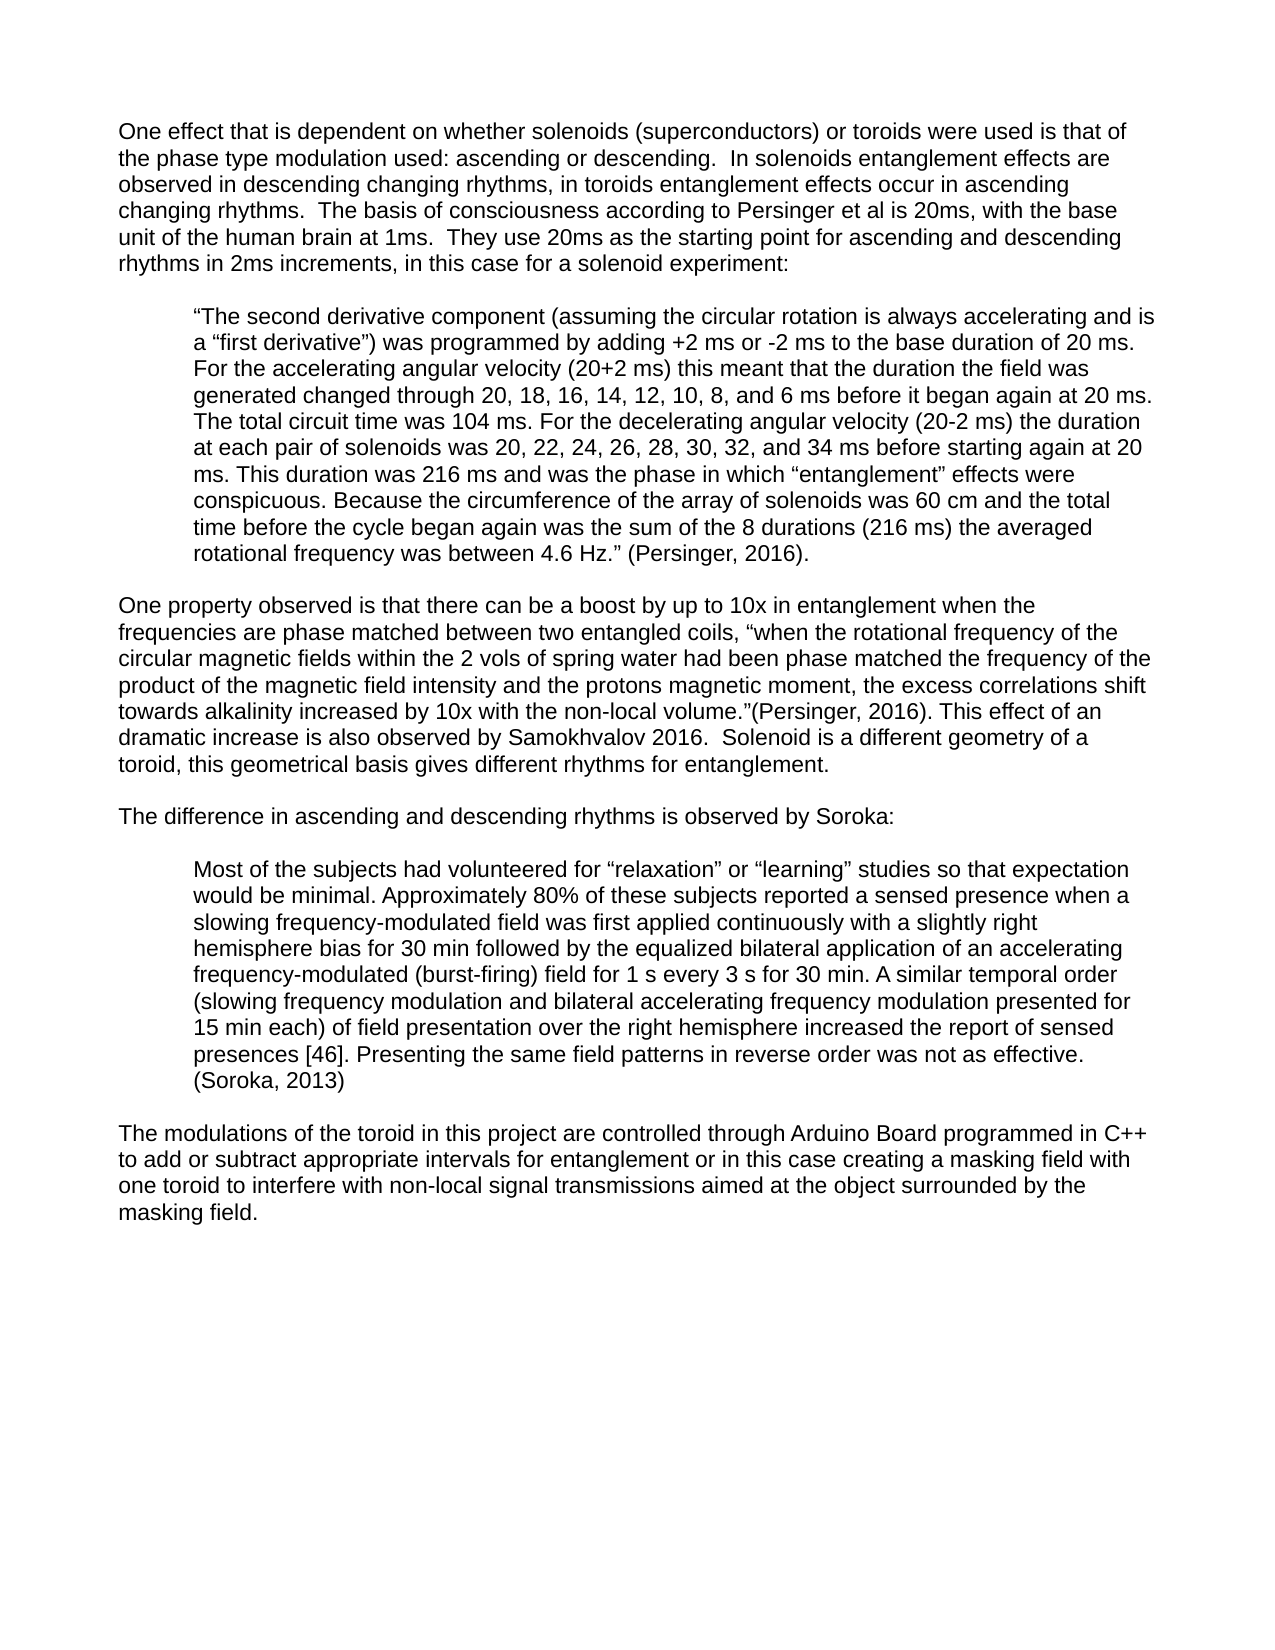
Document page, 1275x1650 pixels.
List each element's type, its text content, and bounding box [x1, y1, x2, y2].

text One property observed is that there can be a boost by up to 10x in entanglement when the frequencies are phase matched between two entangled coils, “when the rotational frequency of the circular magnetic fields within the 2 vols of spring water had been phase matched the frequency of the product of the magnetic field intensity and the protons magnetic moment, the excess correlations shift towards alkalinity increased by 10x with the non-local volume.”(Persinger, 2016). This effect of an dramatic increase is also observed by Samokhvalov 2016. Solenoid is a different geometry of a toroid, this geometrical basis gives different rhythms for entanglement. [118, 592, 1157, 777]
text The difference in ascending and descending rhythms is observed by Soroka: [118, 803, 1157, 830]
text “The second derivative component (assuming the circular rotation is always accelerating and is a “first derivative”) was programmed by adding +2 ms or -2 ms to the base duration of 20 ms. For the accelerating angular velocity (20+2 ms) this meant that the duration the field was generated changed through 20, 18, 16, 14, 12, 10, 8, and 6 ms before it began again at 20 ms. The total circuit time was 104 ms. For the decelerating angular velocity (20-2 ms) the duration at each pair of solenoids was 20, 22, 24, 26, 28, 30, 32, and 34 ms before starting again at 20 ms. This duration was 216 ms and was the phase in which “entanglement” effects were conspicuous. Because the circumference of the array of solenoids was 60 cm and the total time before the cycle began again was the sum of the 8 durations (216 ms) the averaged rotational frequency was between 4.6 Hz.” (Persinger, 2016). [193, 303, 1157, 566]
text Most of the subjects had volunteered for “relaxation” or “learning” studies so that expectation would be minimal. Approximately 80% of these subjects reported a sensed presence when a slowing frequency-modulated field was first applied continuously with a slightly right hemisphere bias for 30 min followed by the equalized bilateral application of an accelerating frequency-modulated (burst-firing) field for 1 s every 3 s for 30 min. A similar temporal order (slowing frequency modulation and bilateral accelerating frequency modulation presented for 15 min each) of field presentation over the right hemisphere increased the report of sensed presences [46]. Presenting the same field patterns in reverse order was not as effective. (Soroka, 2013) [193, 856, 1157, 1093]
text The modulations of the toroid in this project are controlled through Arduino Board programmed in C++ to add or subtract appropriate intervals for entanglement or in this case creating a masking field with one toroid to interfere with non-local signal transmissions aimed at the object surrounded by the masking field. [118, 1119, 1157, 1225]
text One effect that is dependent on whether solenoids (superconductors) or toroids were used is that of the phase type modulation used: ascending or descending. In solenoids entanglement effects are observed in descending changing rhythms, in toroids entanglement effects occur in ascending changing rhythms. The basis of consciousness according to Persinger et al is 20ms, with the base unit of the human brain at 1ms. They use 20ms as the starting point for ascending and descending rhythms in 2ms increments, in this case for a solenoid experiment: [118, 118, 1157, 276]
